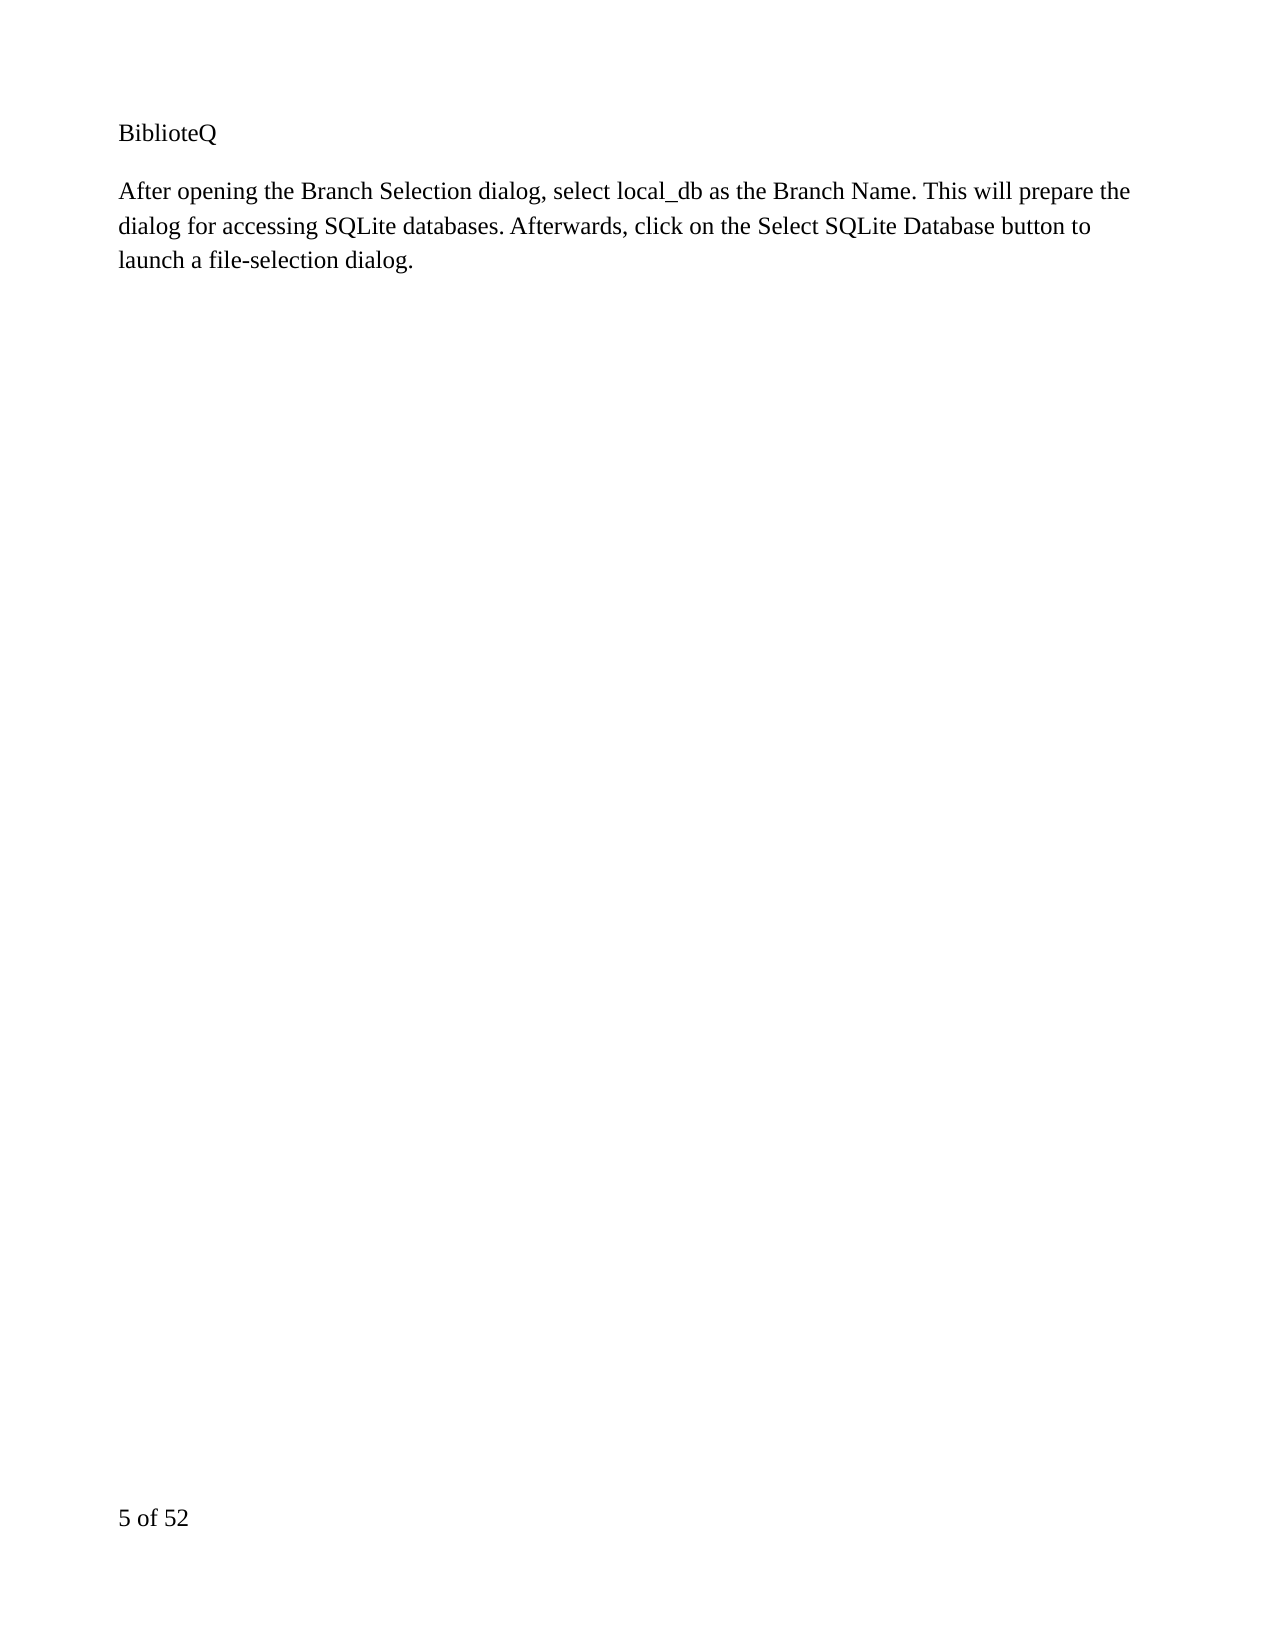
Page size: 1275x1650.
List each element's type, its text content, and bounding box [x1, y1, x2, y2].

text After opening the Branch Selection dialog, select local_db as the Branch Name. This will prepare the dialog for accessing SQLite databases. Afterwards, click on the Select SQLite Database button to launch a file-selection dialog. [118, 176, 1157, 274]
